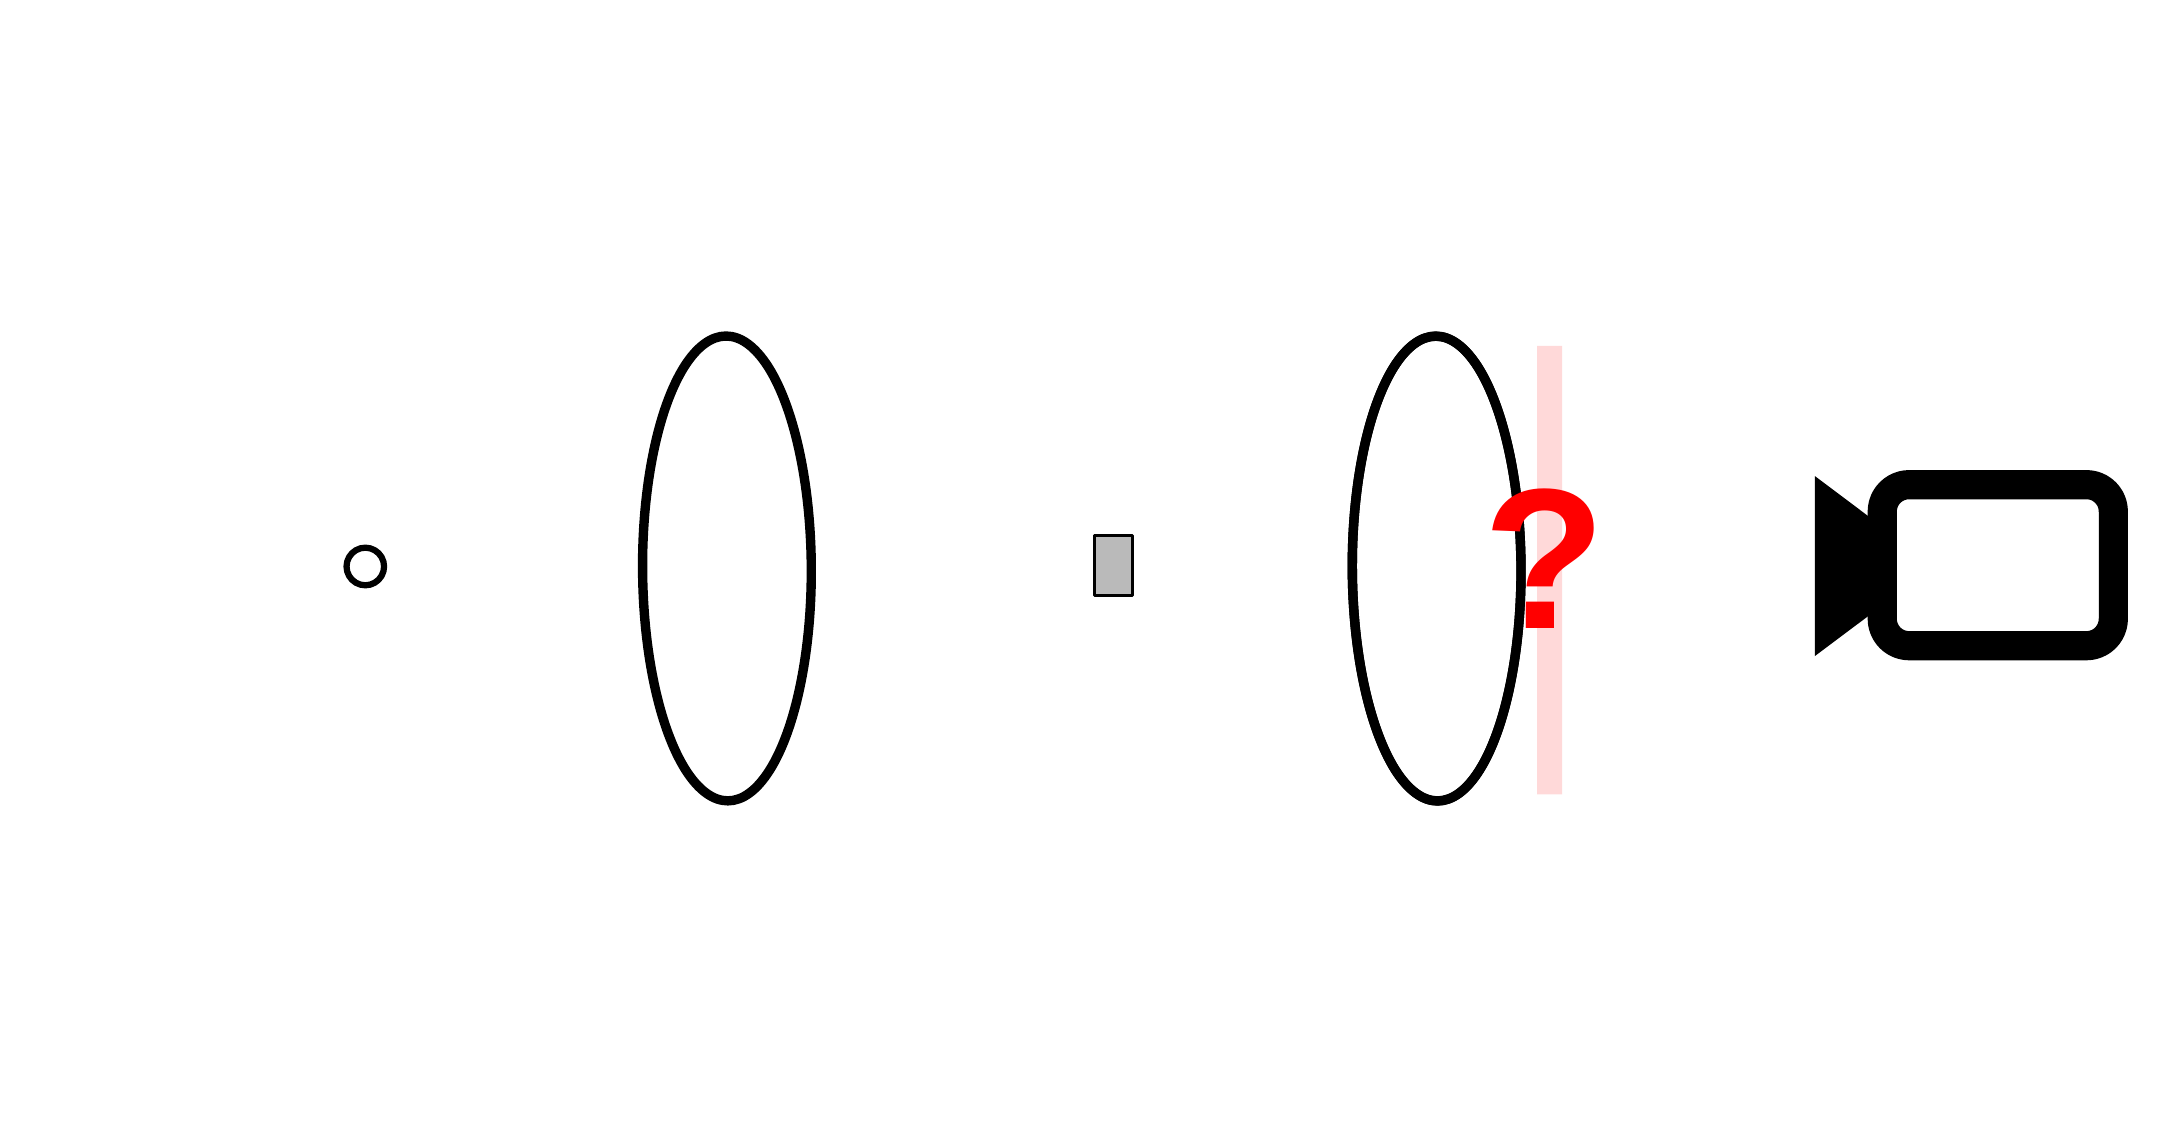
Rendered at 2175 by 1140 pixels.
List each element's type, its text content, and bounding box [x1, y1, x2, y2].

text_box [642, 336, 812, 801]
text_box ? [1440, 440, 1651, 679]
text_box [1814, 476, 1875, 657]
text_box [1357, 341, 1506, 796]
text_box [1882, 484, 2114, 646]
text_box [1094, 535, 1133, 596]
